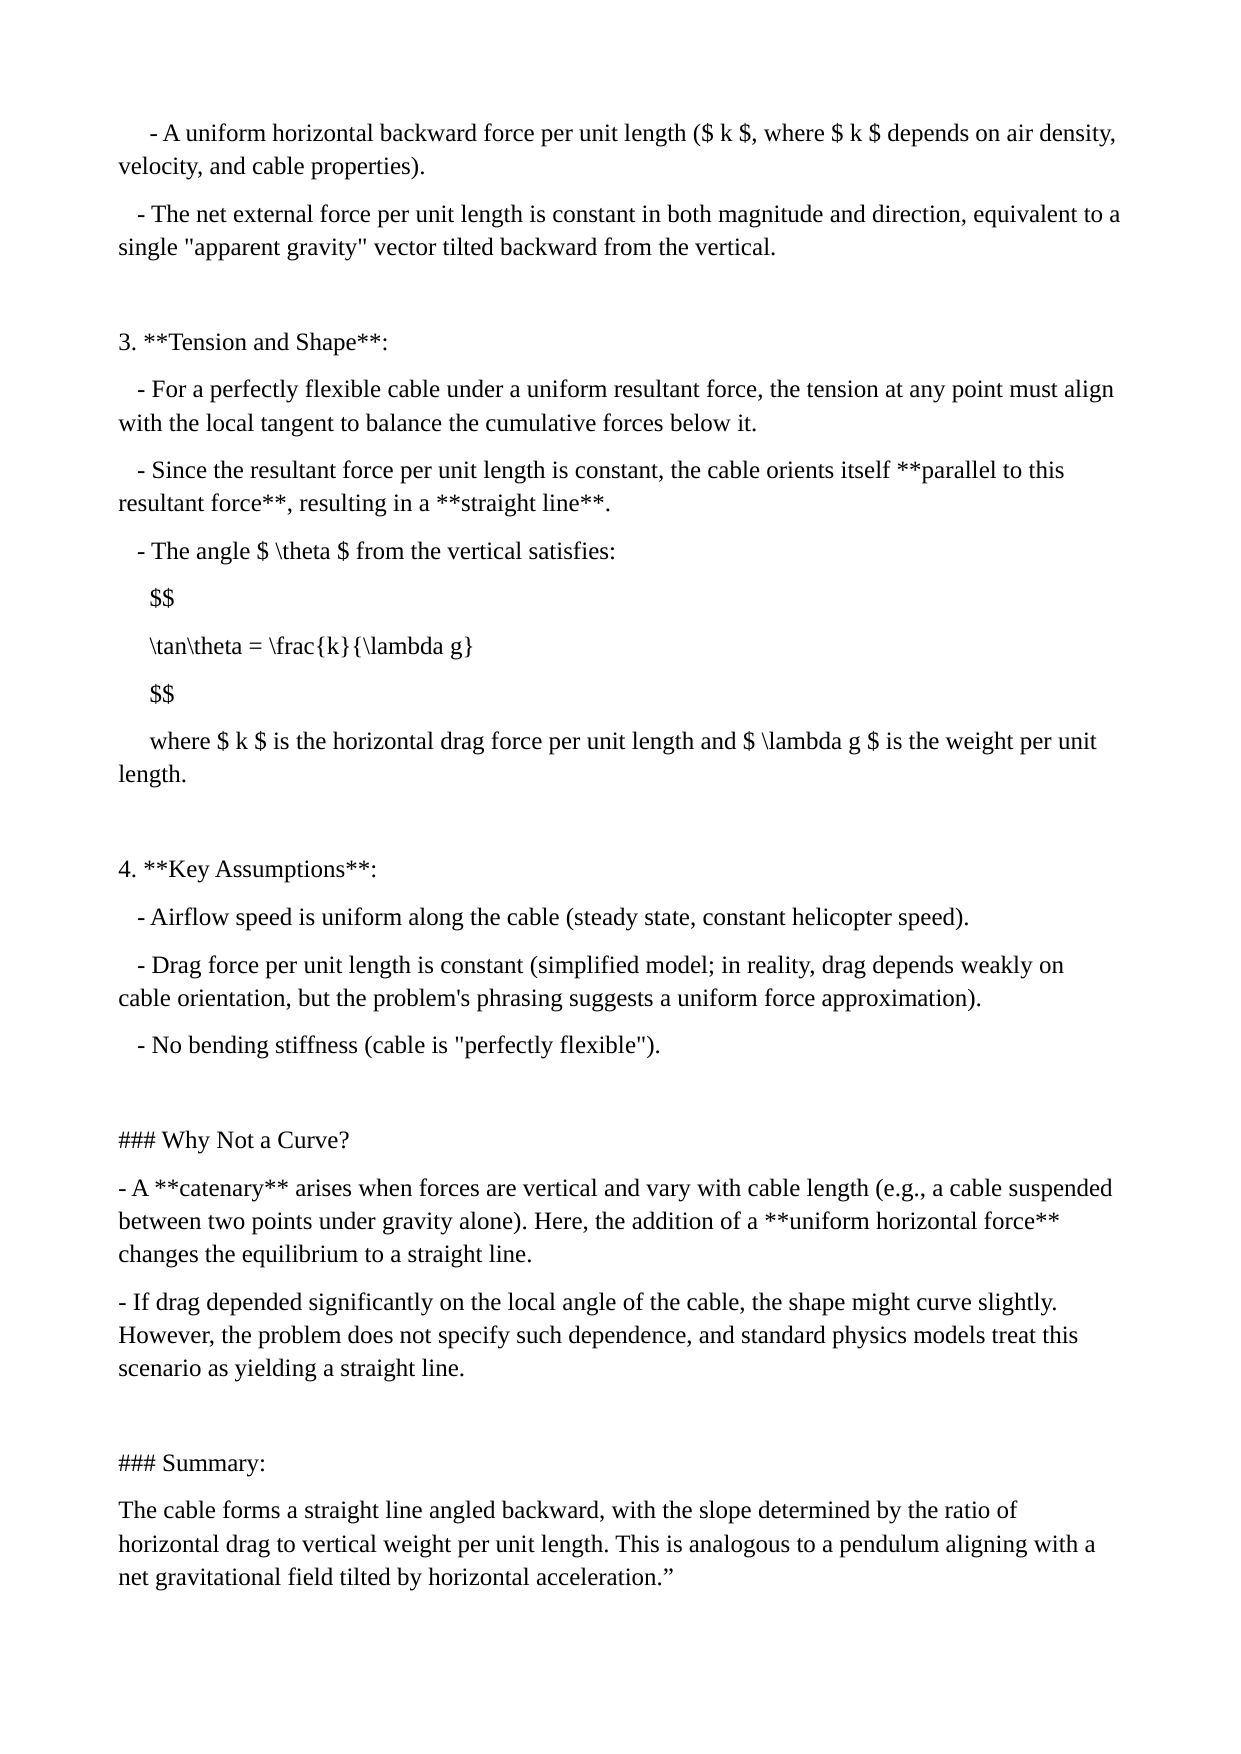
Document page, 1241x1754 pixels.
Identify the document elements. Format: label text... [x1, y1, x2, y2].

text - If drag depended significantly on the local angle of the cable, the shape might curve slightly. However, the problem does not specify such dependence, and standard physics models treat this scenario as yielding a straight line. [118, 1287, 1122, 1382]
text - A uniform horizontal backward force per unit length ($ k $, where $ k $ depends on air density, velocity, and cable properties). [118, 118, 1122, 180]
text - Airflow speed is uniform along the cable (steady state, constant helicopter speed). [118, 902, 1122, 931]
text - For a perfectly flexible cable under a uniform resultant force, the tension at any point must align with the local tangent to balance the cumulative forces below it. [118, 374, 1122, 436]
text - A **catenary** arises when forces are vertical and vary with cable length (e.g., a cable suspended between two points under gravity alone). Here, the addition of a **uniform horizontal force** changes the equilibrium to a straight line. [118, 1173, 1122, 1268]
text ### Why Not a Curve? [118, 1126, 1122, 1154]
text - Since the resultant force per unit length is constant, the cable orients itself **parallel to this resultant force**, resulting in a **straight line**. [118, 455, 1122, 517]
text - No bending stiffness (cable is "perfectly flexible"). [118, 1030, 1122, 1059]
text $$ [118, 679, 1122, 707]
text 3. **Tension and Shape**: [118, 327, 1122, 356]
text ### Summary: [118, 1448, 1122, 1477]
text where $ k $ is the horizontal drag force per unit length and $ \lambda g $ is the weight per unit length. [118, 726, 1122, 788]
text The cable forms a straight line angled backward, with the slope determined by the ratio of horizontal drag to vertical weight per unit length. This is analogous to a pendulum aligning with a net gravitational field tilted by horizontal acceleration.” [118, 1496, 1122, 1590]
text - The net external force per unit length is constant in both magnitude and direction, equivalent to a single "apparent gravity" vector tilted backward from the vertical. [118, 199, 1122, 261]
text - The angle $ \theta $ from the vertical satisfies: [118, 536, 1122, 564]
text - Drag force per unit length is constant (simplified model; in reality, drag depends weakly on cable orientation, but the problem's phrasing suggests a uniform force approximation). [118, 950, 1122, 1011]
text $$ [118, 583, 1122, 612]
text 4. **Key Assumptions**: [118, 854, 1122, 883]
text \tan\theta = \frac{k}{\lambda g} [118, 631, 1122, 660]
